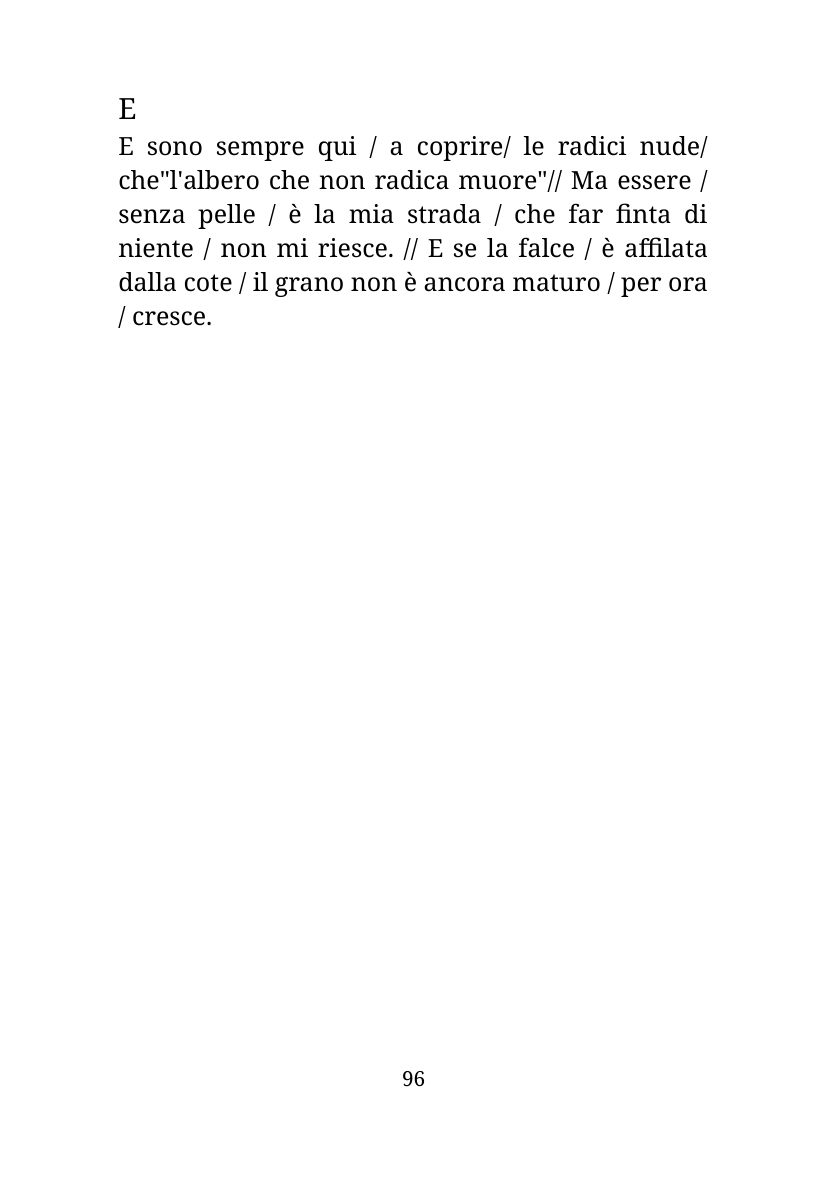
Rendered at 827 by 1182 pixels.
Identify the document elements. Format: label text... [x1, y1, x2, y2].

text E sono sempre qui / a coprire/ le radici nude/ che"l'albero che non radica muore"// Ma essere / senza pelle / è la mia strada / che far finta di niente / non mi riesce. // E se la falce / è affilata dalla cote / il grano non è ancora maturo / per ora / cresce. [118, 128, 709, 333]
text E [118, 88, 709, 128]
